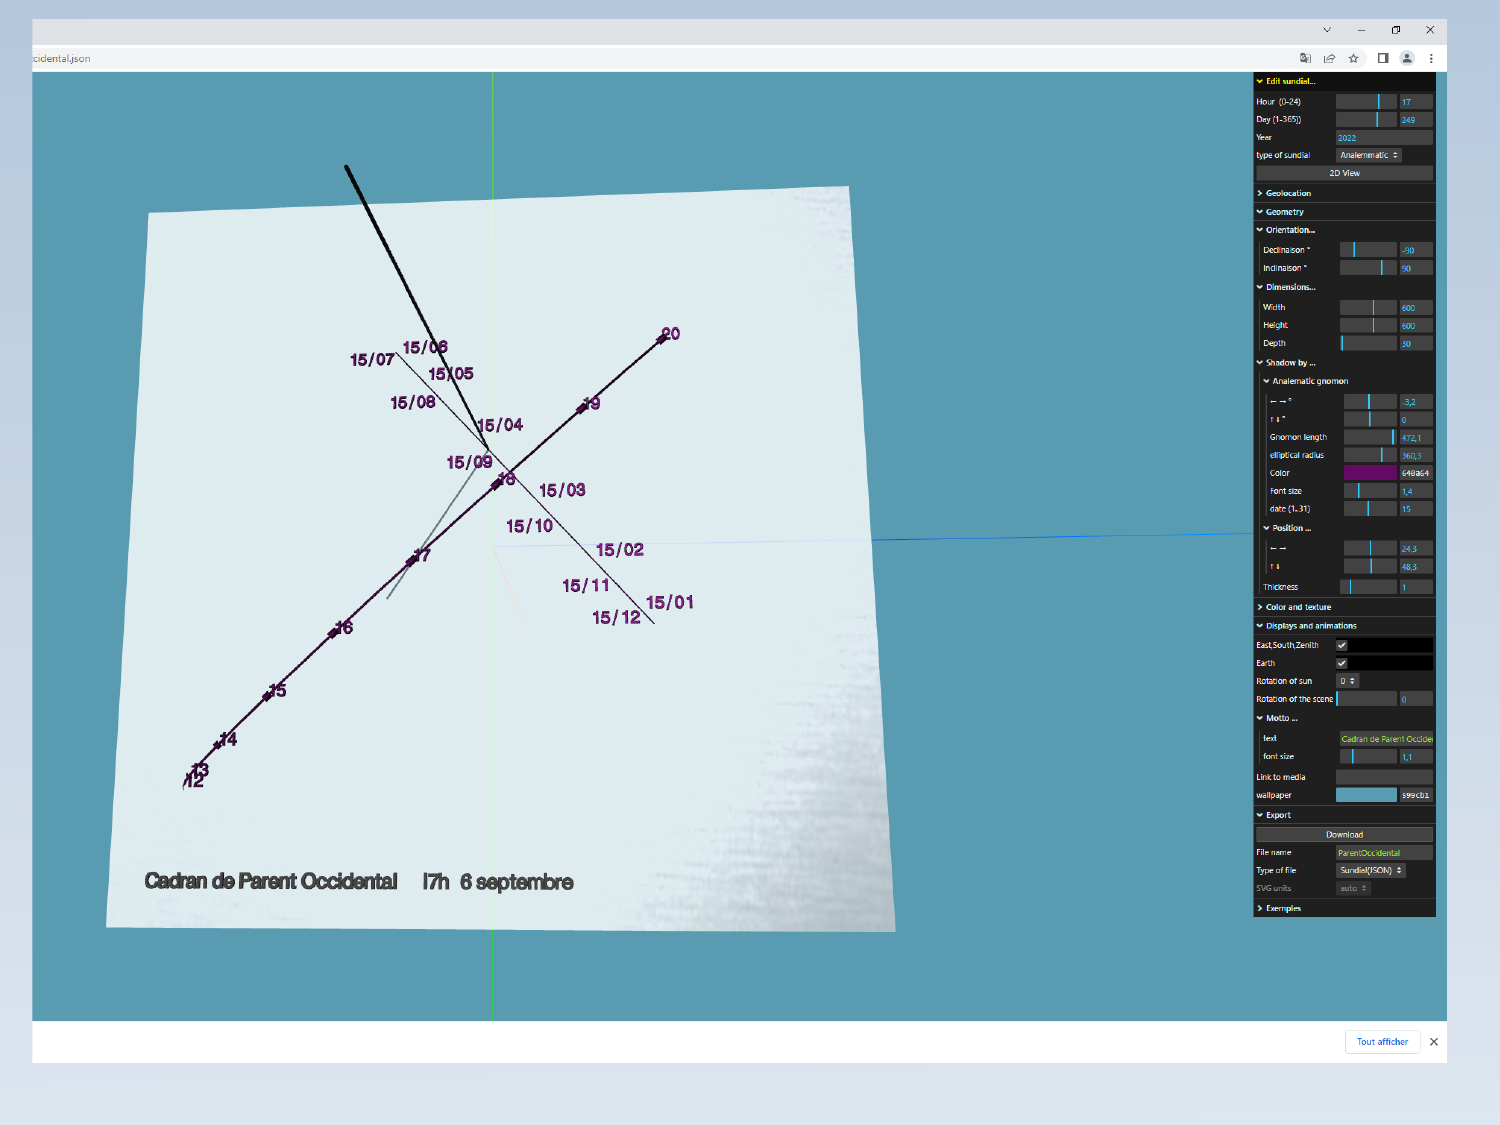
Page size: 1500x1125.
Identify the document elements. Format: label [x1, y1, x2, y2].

picture [32, 19, 1477, 1063]
